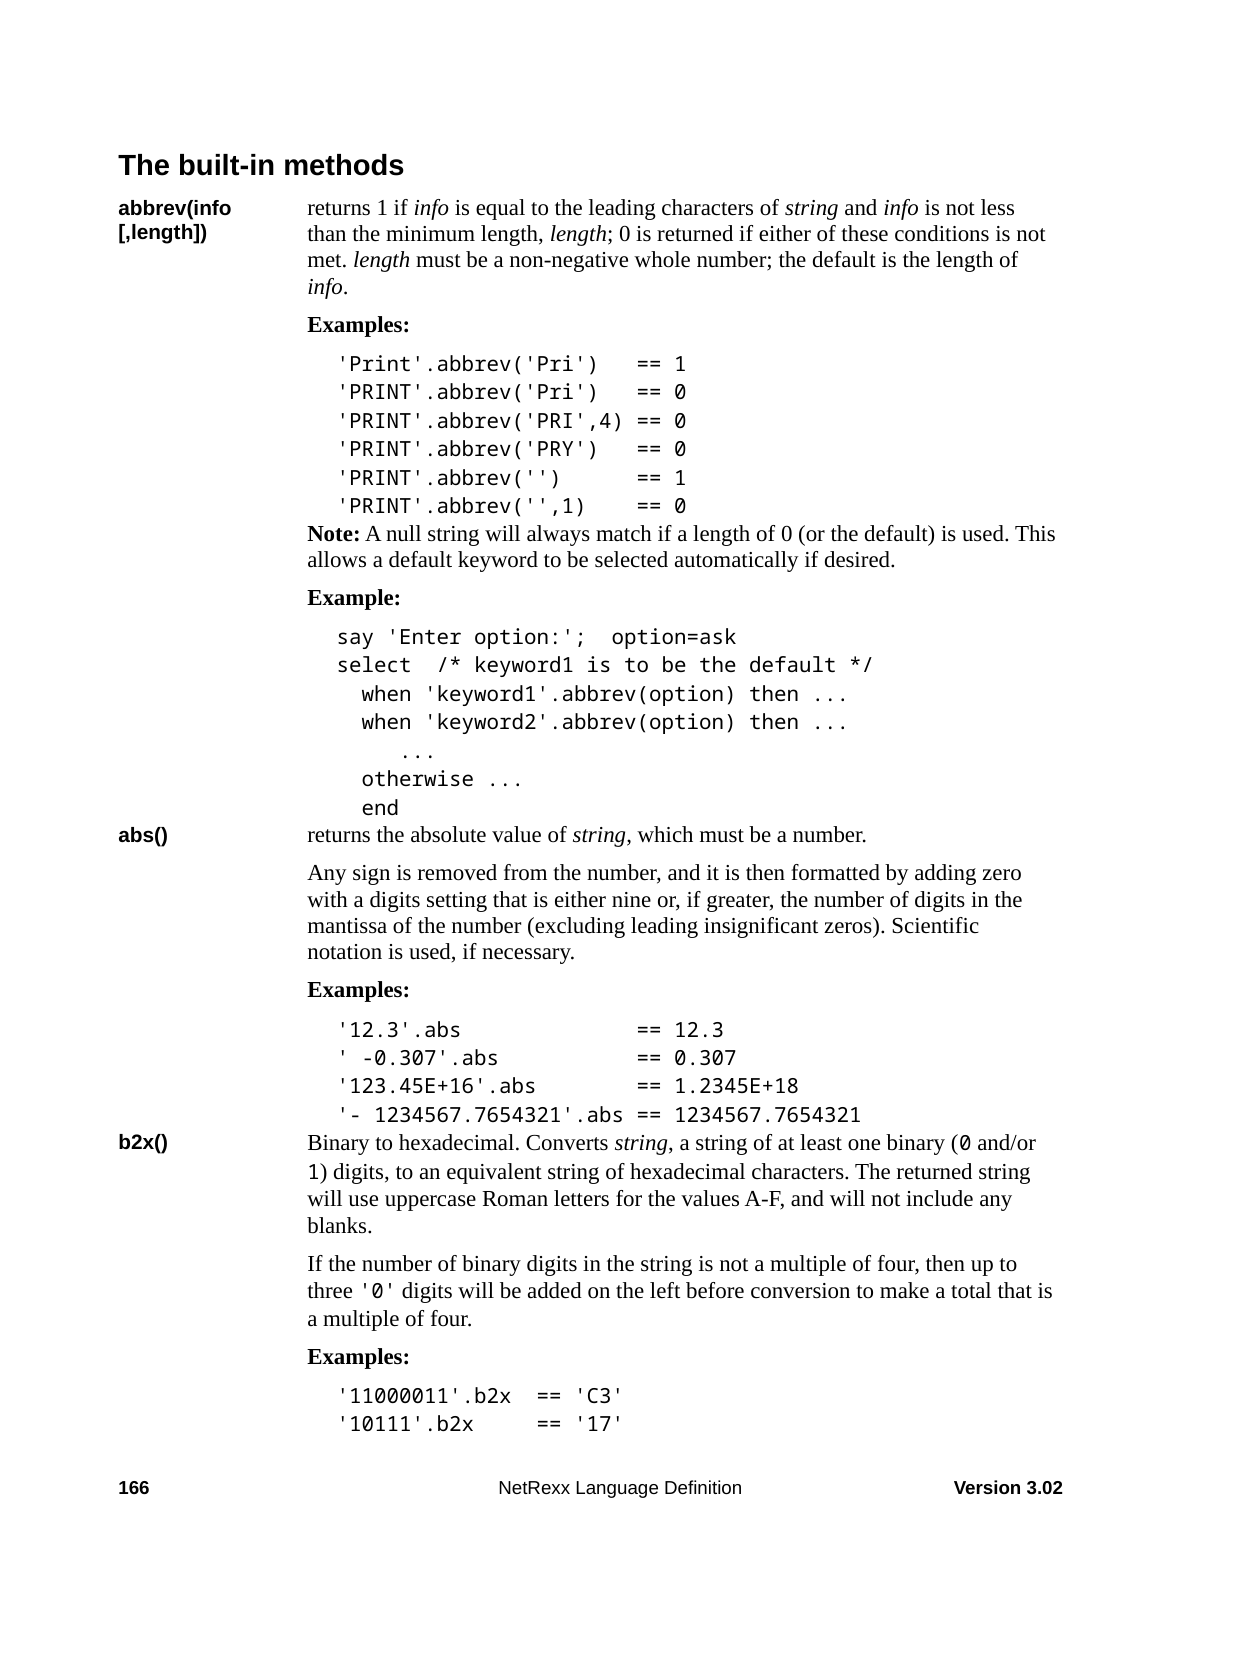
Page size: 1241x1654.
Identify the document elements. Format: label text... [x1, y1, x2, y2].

table_cell b2x() [118, 1129, 307, 1438]
table_header abbrev(info [,length]) [118, 194, 307, 821]
table_cell Binary to hexadecimal. Converts string, a string of at least one binary (0 and/or 1) digits, to an equivalent string of hexadecimal characters. The returned string will use uppercase Roman letters for the values A-F, and will not include any blanks. If the number of binary digits in the string is not a multiple of four, then up to three '0' digits will be added on the left before conversion to make a total that is a multiple of four. Examples: '11000011'.b2x == 'C3' '10111'.b2x == '17' [307, 1129, 1063, 1438]
table_header returns 1 if info is equal to the leading characters of string and info is not less than the minimum length, length; 0 is returned if either of these conditions is not met. length must be a non-negative whole number; the default is the length of info. Examples: 'Print'.abbrev('Pri') == 1 'PRINT'.abbrev('Pri') == 0 'PRINT'.abbrev('PRI',4) == 0 'PRINT'.abbrev('PRY') == 0 'PRINT'.abbrev('') == 1 'PRINT'.abbrev('',1) == 0 Note: A null string will always match if a length of 0 (or the default) is used. This allows a default keyword to be selected automatically if desired. Example: say 'Enter option:'; option=ask select /* keyword1 is to be the default */ when 'keyword1'.abbrev(option) then ... when 'keyword2'.abbrev(option) then ... ... otherwise ... end [307, 194, 1063, 821]
table_cell abs() [118, 821, 307, 1128]
table_cell returns the absolute value of string, which must be a number. Any sign is removed from the number, and it is then formatted by adding zero with a digits setting that is either nine or, if greater, the number of digits in the mantissa of the number (excluding leading insignificant zeros). Scientific notation is used, if necessary. Examples: '12.3'.abs == 12.3 ' -0.307'.abs == 0.307 '123.45E+16'.abs == 1.2345E+18 '- 1234567.7654321'.abs == 1234567.7654321 [307, 821, 1063, 1128]
subtitle The built-in methods [118, 148, 1063, 181]
